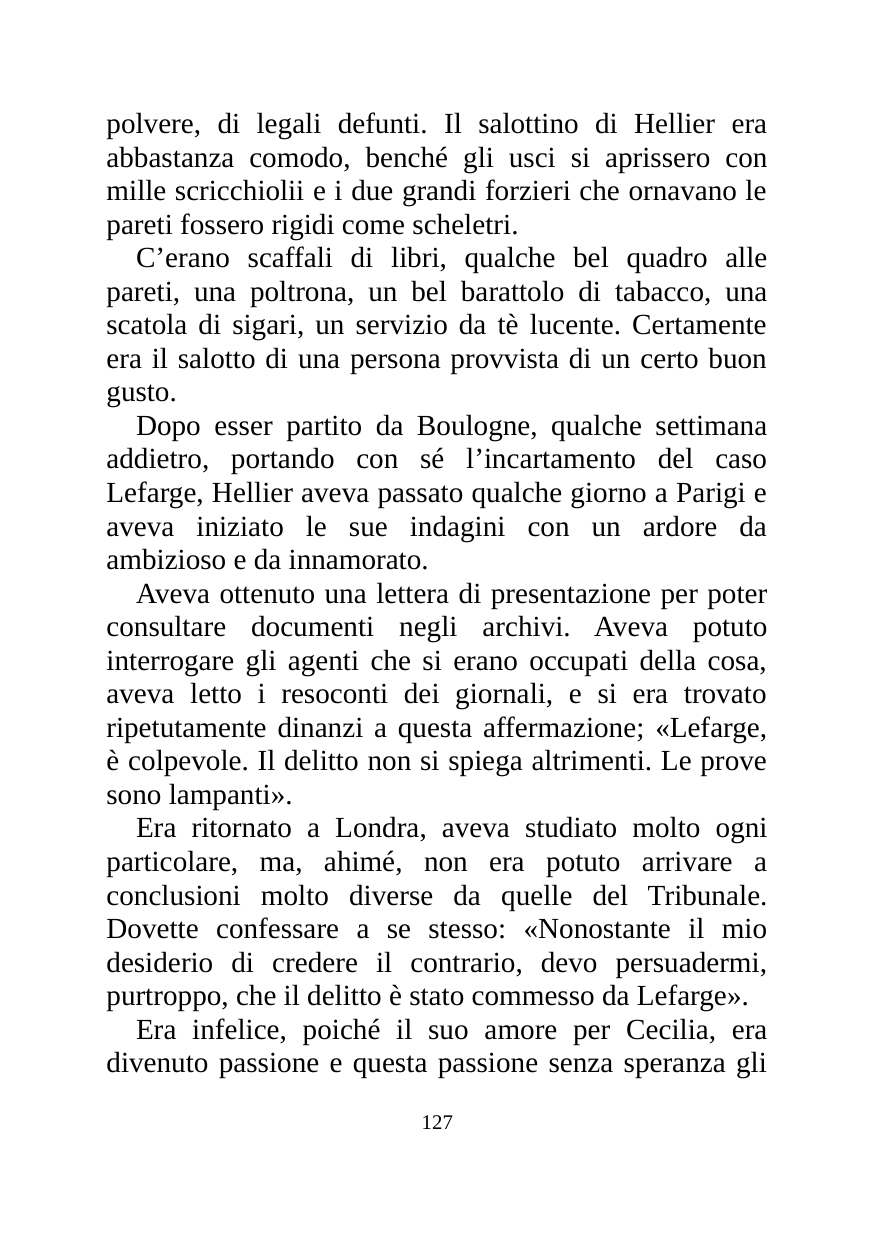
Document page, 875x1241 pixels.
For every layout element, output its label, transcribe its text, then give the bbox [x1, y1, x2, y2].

text polvere, di legali defunti. Il salottino di Hellier era abbastanza comodo, benché gli usci si aprissero con mille scricchiolii e i due grandi forzieri che ornavano le pareti fossero rigidi come scheletri. [106, 106, 768, 240]
text Era ritornato a Londra, aveva studiato molto ogni particolare, ma, ahimé, non era potuto arrivare a conclusioni molto diverse da quelle del Tribunale. Dovette confessare a se stesso: «Nonostante il mio desiderio di credere il contrario, devo persuadermi, purtroppo, che il delitto è stato commesso da Lefarge». [106, 811, 768, 1012]
text Aveva ottenuto una lettera di presentazione per poter consultare documenti negli archivi. Aveva potuto interrogare gli agenti che si erano occupati della cosa, aveva letto i resoconti dei giornali, e si era trovato ripetutamente dinanzi a questa affermazione; «Lefarge, è colpevole. Il delitto non si spiega altrimenti. Le prove sono lampanti». [106, 576, 768, 811]
text C’erano scaffali di libri, qualche bel quadro alle pareti, una poltrona, un bel barattolo di tabacco, una scatola di sigari, un servizio da tè lucente. Certamente era il salotto di una persona provvista di un certo buon gusto. [106, 240, 768, 408]
text Dopo esser partito da Boulogne, qualche settimana addietro, portando con sé l’incartamento del caso Lefarge, Hellier aveva passato qualche giorno a Parigi e aveva iniziato le sue indagini con un ardore da ambizioso e da innamorato. [106, 408, 768, 576]
text Era infelice, poiché il suo amore per Cecilia, era divenuto passione e questa passione senza speranza gli [106, 1012, 768, 1079]
